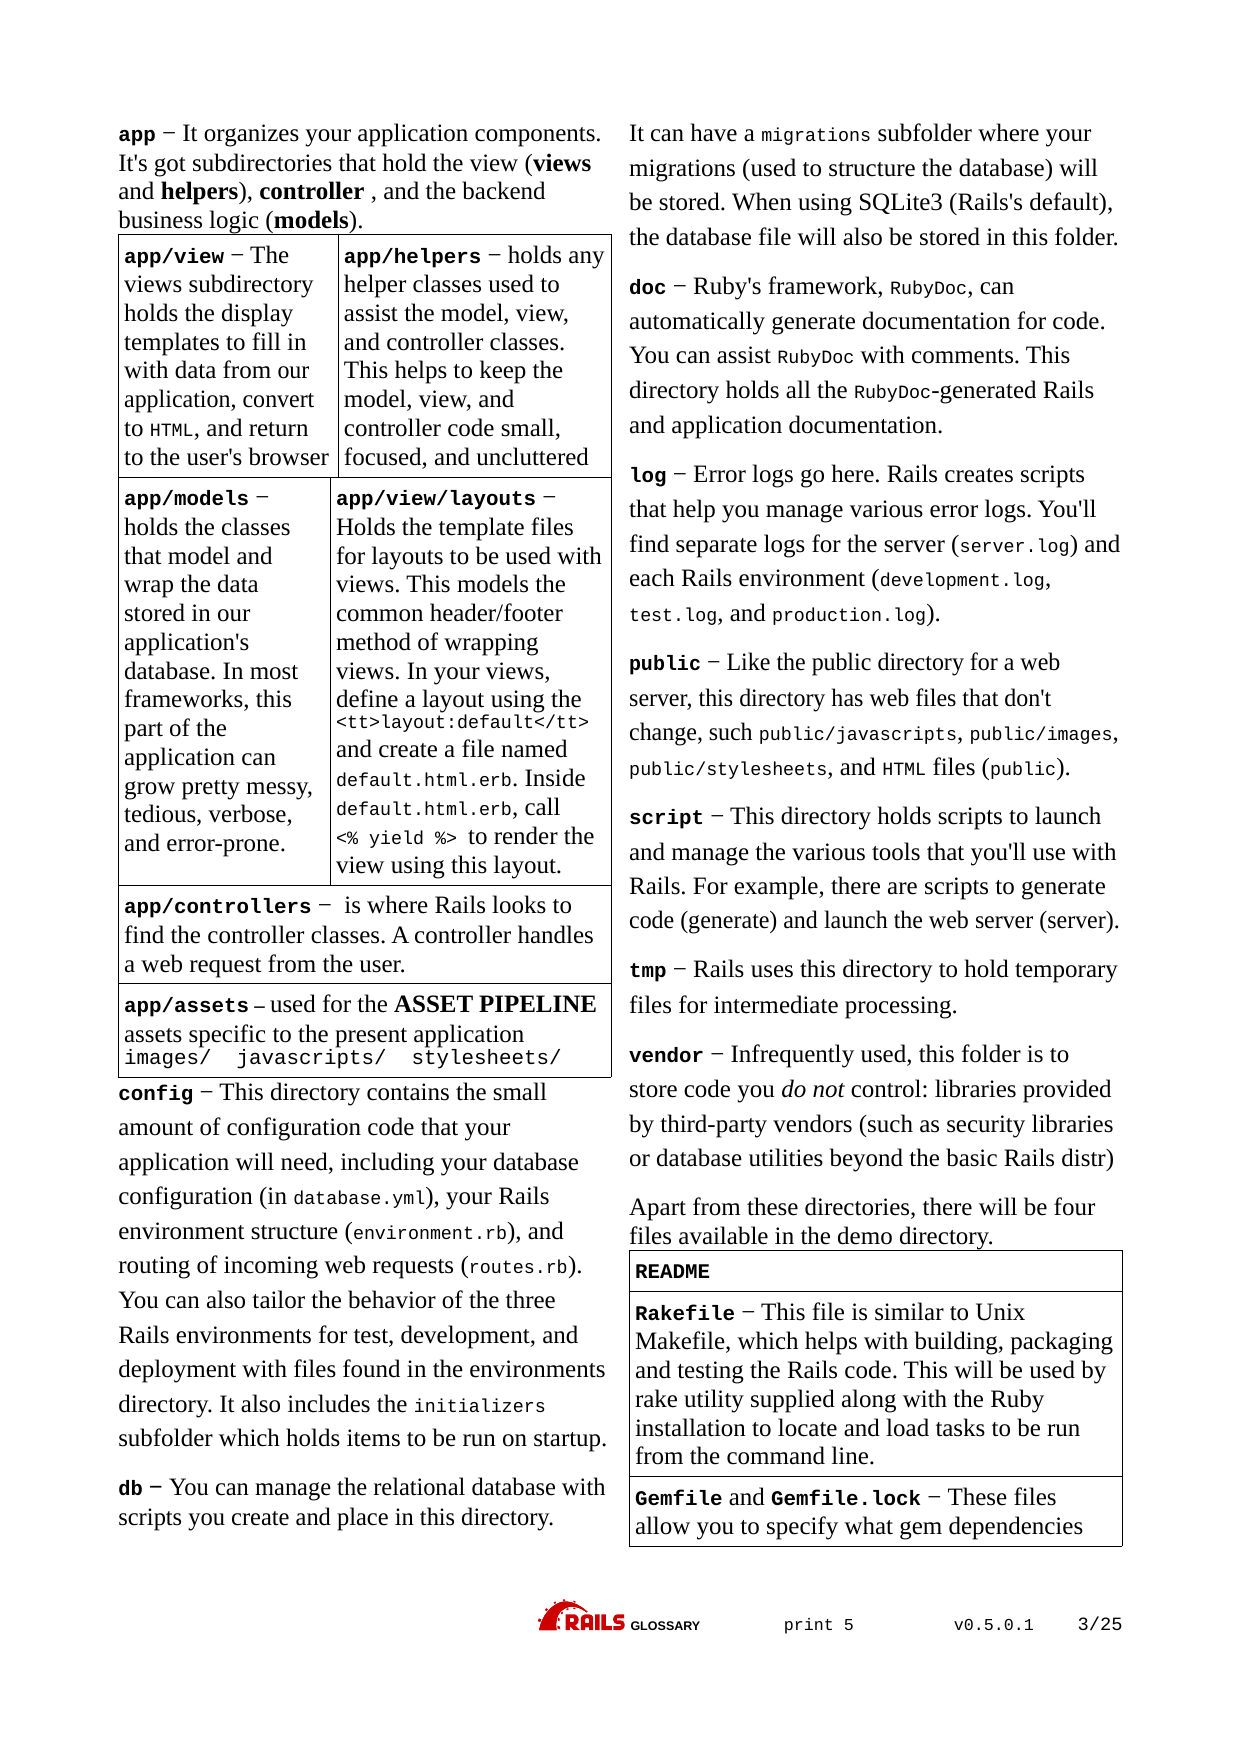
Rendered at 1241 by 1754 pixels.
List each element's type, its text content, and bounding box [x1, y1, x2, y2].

table_cell app/assets – used for the ASSET PIPELINE assets specific to the present application images/ javascripts/ stylesheets/ [119, 984, 611, 1077]
text public − Like the public directory for a web server, this directory has web files that don't change, such public/javascripts, public/images, public/stylesheets, and HTML files (public). [629, 647, 1122, 781]
table_cell app/models − holds the classes that model and wrap the data stored in our application's database. In most frameworks, this part of the application can grow pretty messy, tedious, verbose, and error-prone. [119, 478, 330, 884]
text script − This directory holds scripts to launch and manage the various tools that you'll use with Rails. For example, there are scripts to generate code (generate) and launch the web server (server). [629, 801, 1122, 934]
table_cell Gemfile and Gemfile.lock − These files allow you to specify what gem dependencies [630, 1477, 1122, 1546]
table_cell Rakefile − This file is similar to Unix Makefile, which helps with building, packaging and testing the Rails code. This will be used by rake utility supplied along with the Ruby installation to locate and load tasks to be run from the command line. [630, 1292, 1122, 1476]
text It can have a migrations subfolder where your migrations (used to structure the database) will be stored. When using SQLite3 (Rails's default), the database file will also be stored in this folder. [629, 118, 1122, 251]
table_header README [630, 1251, 1122, 1291]
text Apart from these directories, there will be four files available in the demo directory. [629, 1192, 1122, 1250]
text db − You can manage the relational database with scripts you create and place in this directory. [118, 1472, 611, 1531]
text doc − Ruby's framework, RubyDoc, can automatically generate documentation for code. You can assist RubyDoc with comments. This directory holds all the RubyDoc-generated Rails and application documentation. [629, 271, 1122, 439]
table_header app/view − The views subdirectory holds the display templates to fill in with data from our application, convert to HTML, and return to the user's browser [119, 235, 338, 477]
text tmp − Rails uses this directory to hold temporary files for intermediate processing. [629, 954, 1122, 1019]
text app − It organizes your application components. It's got subdirectories that hold the view (views and helpers), controller , and the backend business logic (models). [118, 118, 611, 234]
table_header app/helpers − holds any helper classes used to assist the model, view, and controller classes. This helps to keep the model, view, and controller code small, focused, and uncluttered [339, 235, 611, 477]
text log − Error logs go here. Rails creates scripts that help you manage various error logs. You'll find separate logs for the server (server.log) and each Rails environment (development.log, test.log, and production.log). [629, 459, 1122, 627]
table_cell app/controllers − is where Rails looks to find the controller classes. A controller handles a web request from the user. [119, 886, 611, 983]
table_cell app/view/layouts − Holds the template files for layouts to be used with views. This models the common header/footer method of wrapping views. In your views, define a layout using the <tt>layout:default</tt> and create a file named default.html.erb. Inside default.html.erb, call <% yield %> to render the view using this layout. [331, 478, 611, 884]
text config − This directory contains the small amount of configuration code that your application will need, including your database configuration (in database.yml), your Rails environment structure (environment.rb), and routing of incoming web requests (routes.rb). You can also tailor the behavior of the three Rails environments for test, development, and deployment with files found in the environments directory. It also includes the initializers subfolder which holds items to be run on startup. [118, 1078, 611, 1452]
text vendor − Infrequently used, this folder is to store code you do not control: libraries provided by third-party vendors (such as security libraries or database utilities beyond the basic Rails distr) [629, 1039, 1122, 1172]
